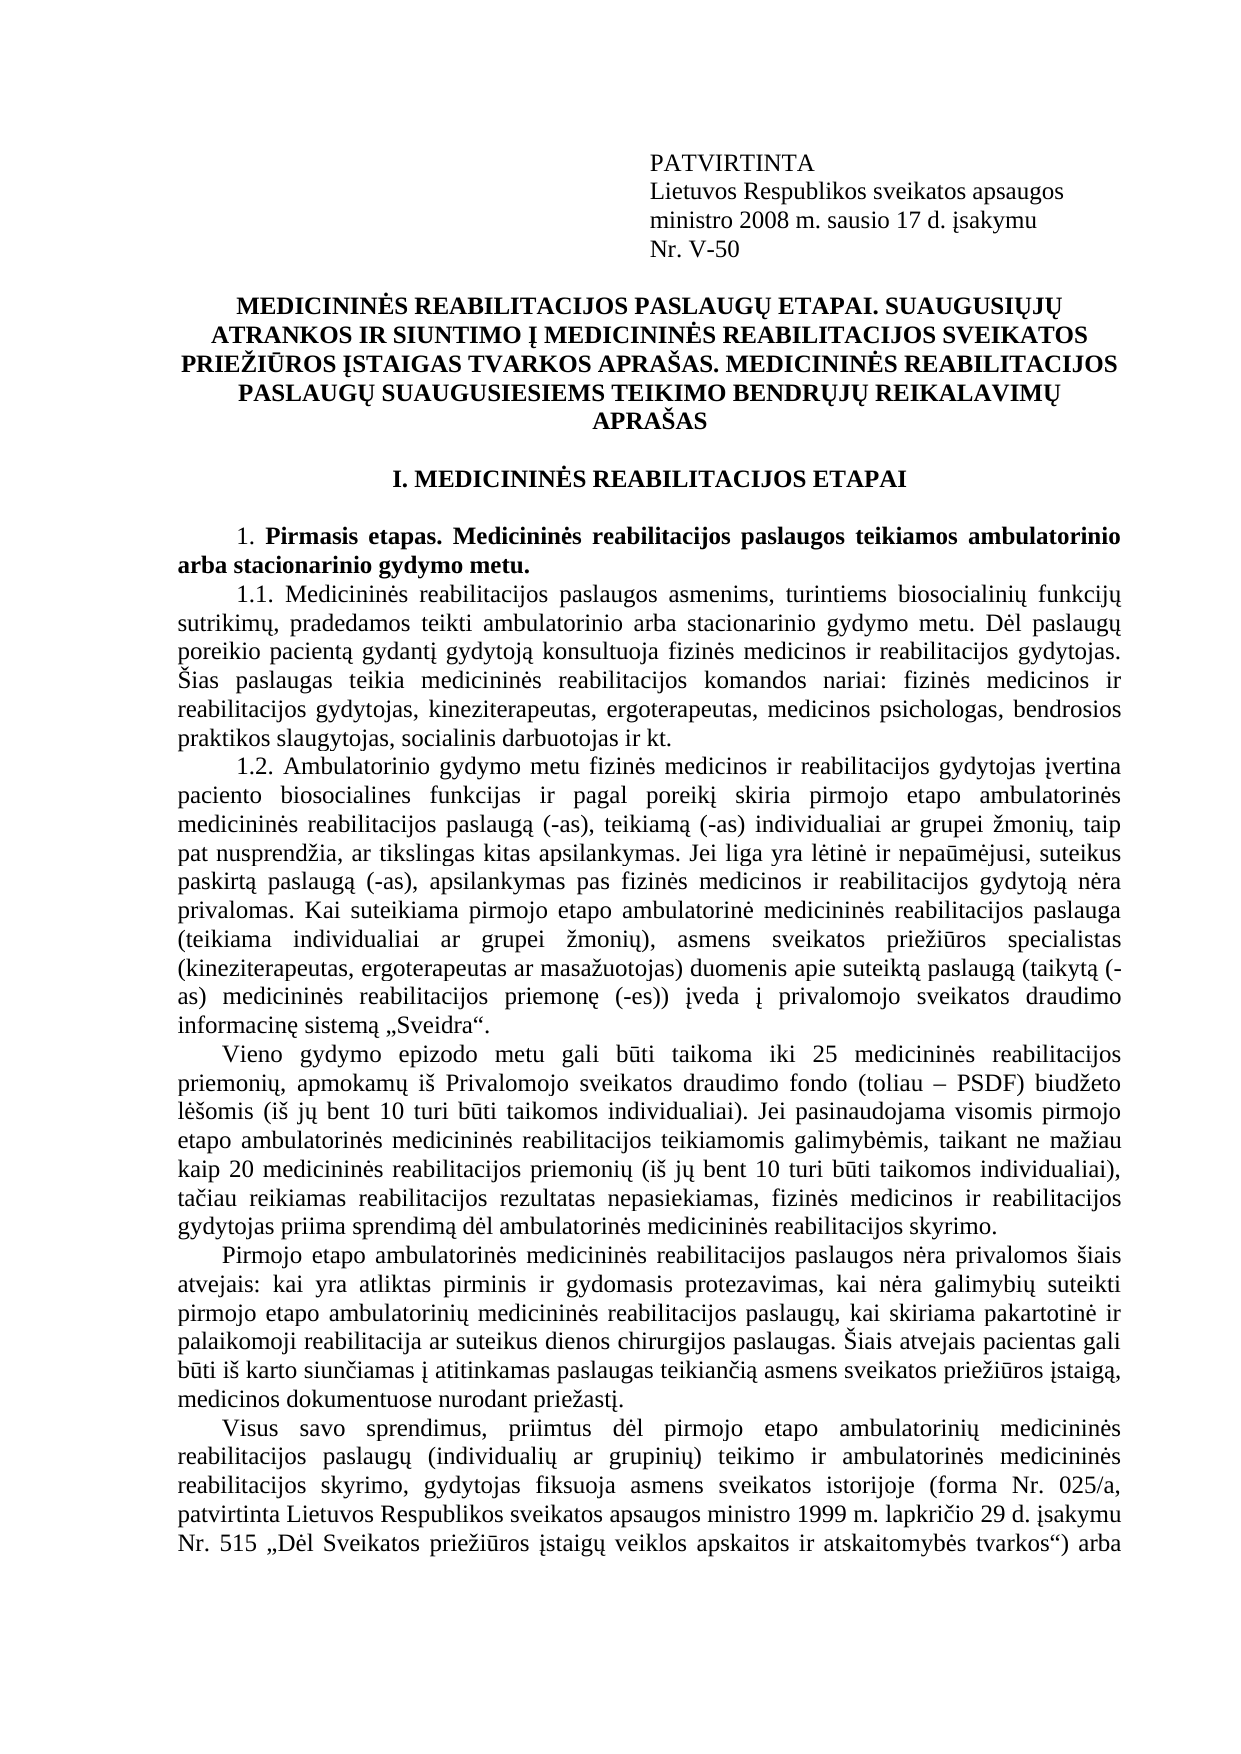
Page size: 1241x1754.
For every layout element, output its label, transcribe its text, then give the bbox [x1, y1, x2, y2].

text Visus savo sprendimus, priimtus dėl pirmojo etapo ambulatorinių medicininės reabilitacijos paslaugų (individualių ar grupinių) teikimo ir ambulatorinės medicininės reabilitacijos skyrimo, gydytojas fiksuoja asmens sveikatos istorijoje (forma Nr. 025/a, patvirtinta Lietuvos Respublikos sveikatos apsaugos ministro 1999 m. lapkričio 29 d. įsakymu Nr. 515 „Dėl Sveikatos priežiūros įstaigų veiklos apskaitos ir atskaitomybės tvarkos“) arba [177, 1413, 1122, 1556]
text Pirmojo etapo ambulatorinės medicininės reabilitacijos paslaugos nėra privalomos šiais atvejais: kai yra atliktas pirminis ir gydomasis protezavimas, kai nėra galimybių suteikti pirmojo etapo ambulatorinių medicininės reabilitacijos paslaugų, kai skiriama pakartotinė ir palaikomoji reabilitacija ar suteikus dienos chirurgijos paslaugas. Šiais atvejais pacientas gali būti iš karto siunčiamas į atitinkamas paslaugas teikiančią asmens sveikatos priežiūros įstaigą, medicinos dokumentuose nurodant priežastį. [177, 1240, 1122, 1413]
text I. Medicininės reabilitacijos etapai [177, 464, 1122, 493]
text 1. Pirmasis etapas. Medicininės reabilitacijos paslaugos teikiamos ambulatorinio arba stacionarinio gydymo metu. [177, 521, 1122, 579]
text 1.2. Ambulatorinio gydymo metu fizinės medicinos ir reabilitacijos gydytojas įvertina paciento biosocialines funkcijas ir pagal poreikį skiria pirmojo etapo ambulatorinės medicininės reabilitacijos paslaugą (-as), teikiamą (-as) individualiai ar grupei žmonių, taip pat nusprendžia, ar tikslingas kitas apsilankymas. Jei liga yra lėtinė ir nepaūmėjusi, suteikus paskirtą paslaugą (-as), apsilankymas pas fizinės medicinos ir reabilitacijos gydytoją nėra privalomas. Kai suteikiama pirmojo etapo ambulatorinė medicininės reabilitacijos paslauga (teikiama individualiai ar grupei žmonių), asmens sveikatos priežiūros specialistas (kineziterapeutas, ergoterapeutas ar masažuotojas) duomenis apie suteiktą paslaugą (taikytą (-as) medicininės reabilitacijos priemonę (-es)) įveda į privalomojo sveikatos draudimo informacinę sistemą „Sveidra“. [177, 751, 1122, 1039]
text Lietuvos Respublikos sveikatos apsaugos ministro 2008 m. sausio 17 d. įsakymu Nr. V-50 [649, 176, 1122, 263]
text Vieno gydymo epizodo metu gali būti taikoma iki 25 medicininės reabilitacijos priemonių, apmokamų iš Privalomojo sveikatos draudimo fondo (toliau – PSDF) biudžeto lėšomis (iš jų bent 10 turi būti taikomos individualiai). Jei pasinaudojama visomis pirmojo etapo ambulatorinės medicininės reabilitacijos teikiamomis galimybėmis, taikant ne mažiau kaip 20 medicininės reabilitacijos priemonių (iš jų bent 10 turi būti taikomos individualiai), tačiau reikiamas reabilitacijos rezultatas nepasiekiamas, fizinės medicinos ir reabilitacijos gydytojas priima sprendimą dėl ambulatorinės medicininės reabilitacijos skyrimo. [177, 1039, 1122, 1240]
text Medicininės reabilitacijos paslaugų etapai. Suaugusiųjų atrankos ir siuntimo į medicininės reabilitacijos sveikatos priežiūros įstaigas tvarkOS APRAŠAS. medicininės reabilitacijos paslaugų suaugusiesiems teikimo BendrŲjŲ reikalavimŲ APRAŠAS [177, 291, 1122, 435]
text 1.1. Medicininės reabilitacijos paslaugos asmenims, turintiems biosocialinių funkcijų sutrikimų, pradedamos teikti ambulatorinio arba stacionarinio gydymo metu. Dėl paslaugų poreikio pacientą gydantį gydytoją konsultuoja fizinės medicinos ir reabilitacijos gydytojas. Šias paslaugas teikia medicininės reabilitacijos komandos nariai: fizinės medicinos ir reabilitacijos gydytojas, kineziterapeutas, ergoterapeutas, medicinos psichologas, bendrosios praktikos slaugytojas, socialinis darbuotojas ir kt. [177, 579, 1122, 751]
text PATVIRTINTA [649, 148, 1122, 176]
